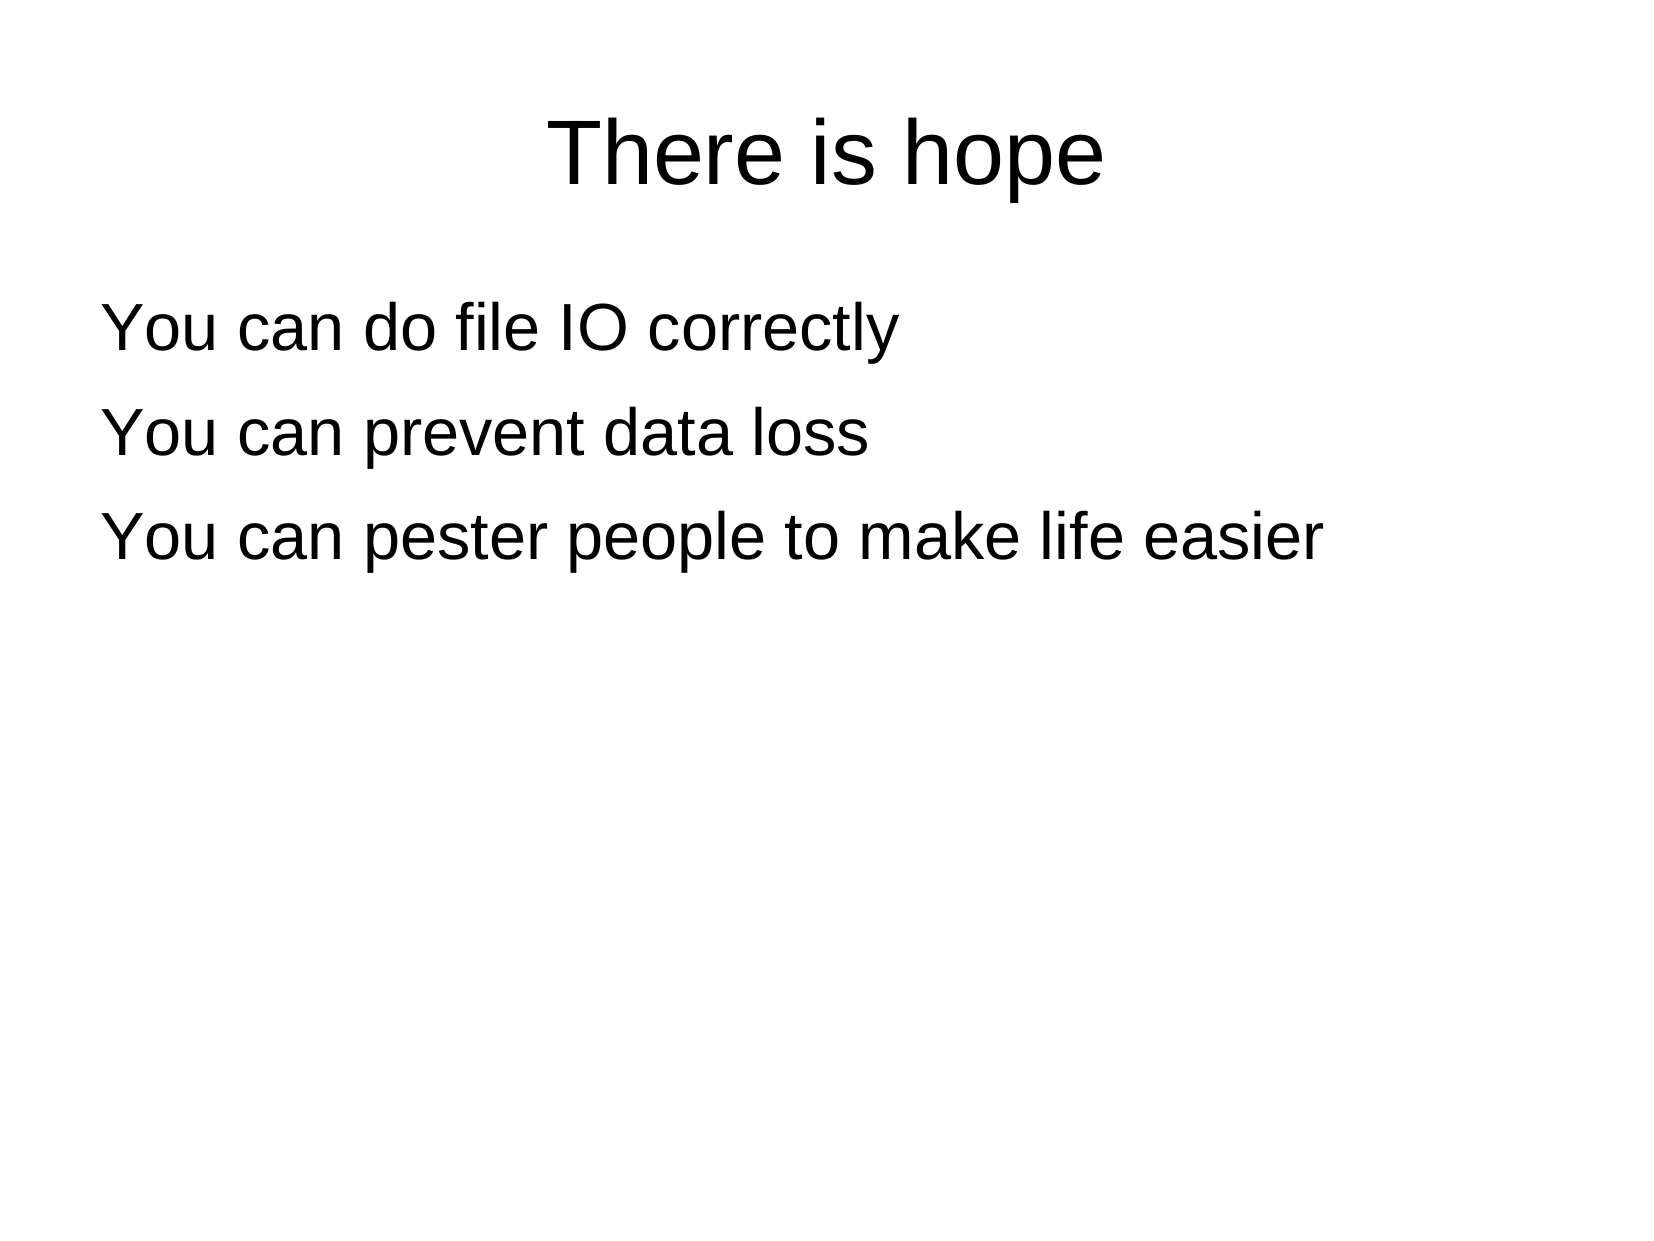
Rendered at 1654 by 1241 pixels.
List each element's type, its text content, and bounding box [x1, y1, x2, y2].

list You can do file IO correctly You can prevent data loss You can pester people to make life easier [82, 290, 1571, 1094]
title There is hope [82, 56, 1571, 250]
